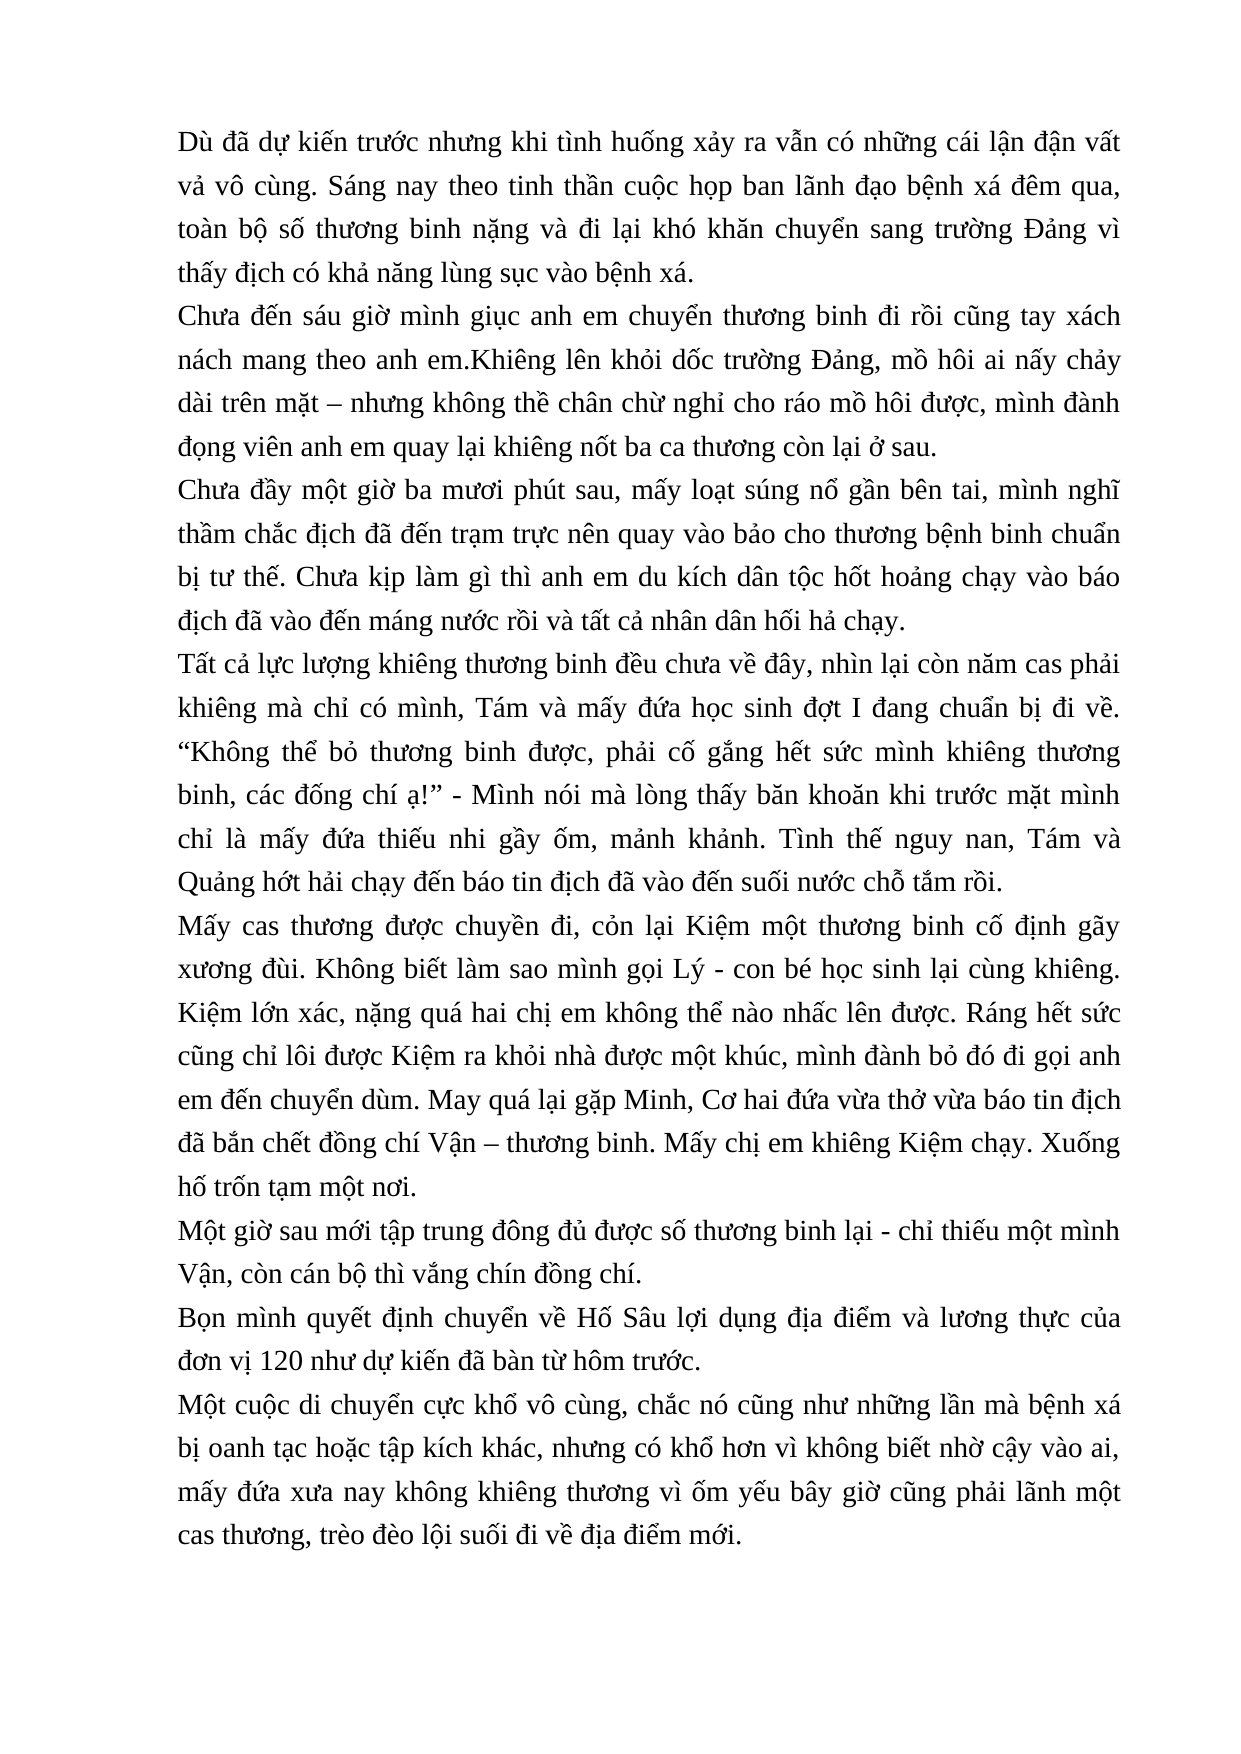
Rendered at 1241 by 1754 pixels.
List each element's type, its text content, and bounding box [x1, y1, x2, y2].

text Chưa đầy một giờ ba mươi phút sau, mấy loạt súng nổ gần bên tai, mình nghĩ thầm chắc địch đã đến trạm trực nên quay vào bảo cho thương bệnh binh chuẩn bị tư thế. Chưa kịp làm gì thì anh em du kích dân tộc hốt hoảng chạy vào báo địch đã vào đến máng nước rồi và tất cả nhân dân hối hả chạy. [177, 472, 1122, 637]
text Một cuộc di chuyển cực khổ vô cùng, chắc nó cũng như những lần mà bệnh xá bị oanh tạc hoặc tập kích khác, nhưng có khổ hơn vì không biết nhờ cậy vào ai, mấy đứa xưa nay không khiêng thương vì ốm yếu bây giờ cũng phải lãnh một cas thương, trèo đèo lội suối đi về địa điểm mới. [177, 1387, 1122, 1551]
text Tất cả lực lượng khiêng thương binh đều chưa về đây, nhìn lại còn năm cas phải khiêng mà chỉ có mình, Tám và mấy đứa học sinh đợt I đang chuẩn bị đi về. “Không thể bỏ thương binh được, phải cố gắng hết sức mình khiêng thương binh, các đống chí ạ!” - Mình nói mà lòng thấy băn khoăn khi trước mặt mình chỉ là mấy đứa thiếu nhi gầy ốm, mảnh khảnh. Tình thế nguy nan, Tám và Quảng hớt hải chạy đến báo tin địch đã vào đến suối nước chỗ tắm rồi. [177, 647, 1122, 898]
text Một giờ sau mới tập trung đông đủ được số thương binh lại - chỉ thiếu một mình Vận, còn cán bộ thì vắng chín đồng chí. [177, 1213, 1122, 1290]
text Dù đã dự kiến trước nhưng khi tình huống xảy ra vẫn có những cái lận đận vất vả vô cùng. Sáng nay theo tinh thần cuộc họp ban lãnh đạo bệnh xá đêm qua, toàn bộ số thương binh nặng và đi lại khó khăn chuyển sang trường Đảng vì thấy địch có khả năng lùng sục vào bệnh xá. [177, 124, 1122, 288]
text Bọn mình quyết định chuyển về Hố Sâu lợi dụng địa điểm và lương thực của đơn vị 120 như dự kiến đã bàn từ hôm trước. [177, 1300, 1122, 1377]
text Chưa đến sáu giờ mình giục anh em chuyển thương binh đi rồi cũng tay xách nách mang theo anh em.Khiêng lên khỏi dốc trường Đảng, mồ hôi ai nấy chảy dài trên mặt – nhưng không thề chân chừ nghỉ cho ráo mồ hôi được, mình đành đọng viên anh em quay lại khiêng nốt ba ca thương còn lại ở sau. [177, 298, 1122, 462]
text Mấy cas thương được chuyền đi, cỏn lại Kiệm một thương binh cố định gãy xương đùi. Không biết làm sao mình gọi Lý - con bé học sinh lại cùng khiêng. Kiệm lớn xác, nặng quá hai chị em không thể nào nhấc lên được. Ráng hết sức cũng chỉ lôi được Kiệm ra khỏi nhà được một khúc, mình đành bỏ đó đi gọi anh em đến chuyển dùm. May quá lại gặp Minh, Cơ hai đứa vừa thở vừa báo tin địch đã bắn chết đồng chí Vận – thương binh. Mấy chị em khiêng Kiệm chạy. Xuống hố trốn tạm một nơi. [177, 908, 1122, 1203]
